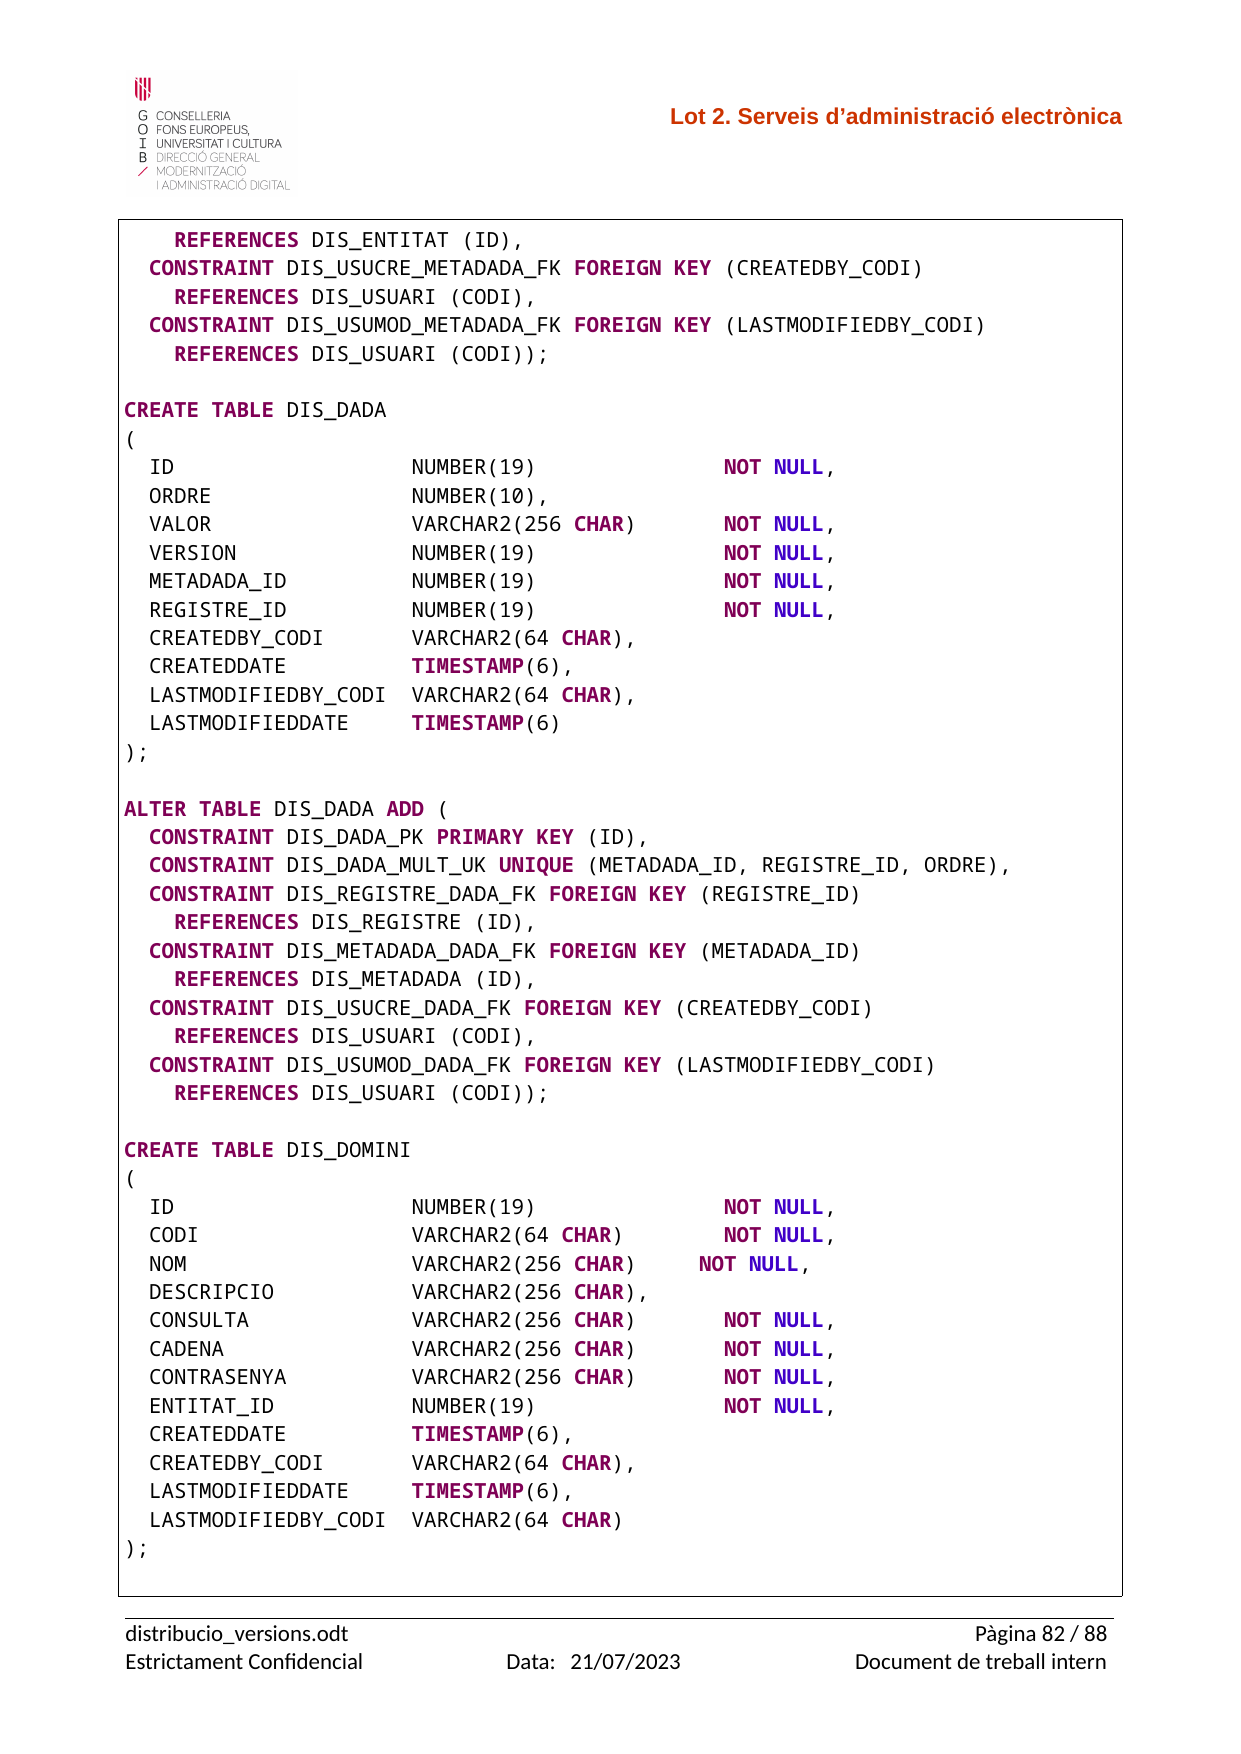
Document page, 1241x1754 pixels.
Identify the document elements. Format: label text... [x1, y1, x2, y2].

table_header REFERENCES DIS_ENTITAT (ID), CONSTRAINT DIS_USUCRE_METADADA_FK FOREIGN KEY (CREATEDBY_CODI) REFERENCES DIS_USUARI (CODI), CONSTRAINT DIS_USUMOD_METADADA_FK FOREIGN KEY (LASTMODIFIEDBY_CODI) REFERENCES DIS_USUARI (CODI)); CREATE TABLE DIS_DADA ( ID NUMBER(19) NOT NULL, ORDRE NUMBER(10), VALOR VARCHAR2(256 CHAR) NOT NULL, VERSION NUMBER(19) NOT NULL, METADADA_ID NUMBER(19) NOT NULL, REGISTRE_ID NUMBER(19) NOT NULL, CREATEDBY_CODI VARCHAR2(64 CHAR), CREATEDDATE TIMESTAMP(6), LASTMODIFIEDBY_CODI VARCHAR2(64 CHAR), LASTMODIFIEDDATE TIMESTAMP(6) ); ALTER TABLE DIS_DADA ADD ( CONSTRAINT DIS_DADA_PK PRIMARY KEY (ID), CONSTRAINT DIS_DADA_MULT_UK UNIQUE (METADADA_ID, REGISTRE_ID, ORDRE), CONSTRAINT DIS_REGISTRE_DADA_FK FOREIGN KEY (REGISTRE_ID) REFERENCES DIS_REGISTRE (ID), CONSTRAINT DIS_METADADA_DADA_FK FOREIGN KEY (METADADA_ID) REFERENCES DIS_METADADA (ID), CONSTRAINT DIS_USUCRE_DADA_FK FOREIGN KEY (CREATEDBY_CODI) REFERENCES DIS_USUARI (CODI), CONSTRAINT DIS_USUMOD_DADA_FK FOREIGN KEY (LASTMODIFIEDBY_CODI) REFERENCES DIS_USUARI (CODI)); CREATE TABLE DIS_DOMINI ( ID NUMBER(19) NOT NULL, CODI VARCHAR2(64 CHAR) NOT NULL, NOM VARCHAR2(256 CHAR) NOT NULL, DESCRIPCIO VARCHAR2(256 CHAR), CONSULTA VARCHAR2(256 CHAR) NOT NULL, CADENA VARCHAR2(256 CHAR) NOT NULL, CONTRASENYA VARCHAR2(256 CHAR) NOT NULL, ENTITAT_ID NUMBER(19) NOT NULL, CREATEDDATE TIMESTAMP(6), CREATEDBY_CODI VARCHAR2(64 CHAR), LASTMODIFIEDDATE TIMESTAMP(6), LASTMODIFIEDBY_CODI VARCHAR2(64 CHAR) ); [119, 220, 1122, 1596]
picture [126, 70, 299, 197]
